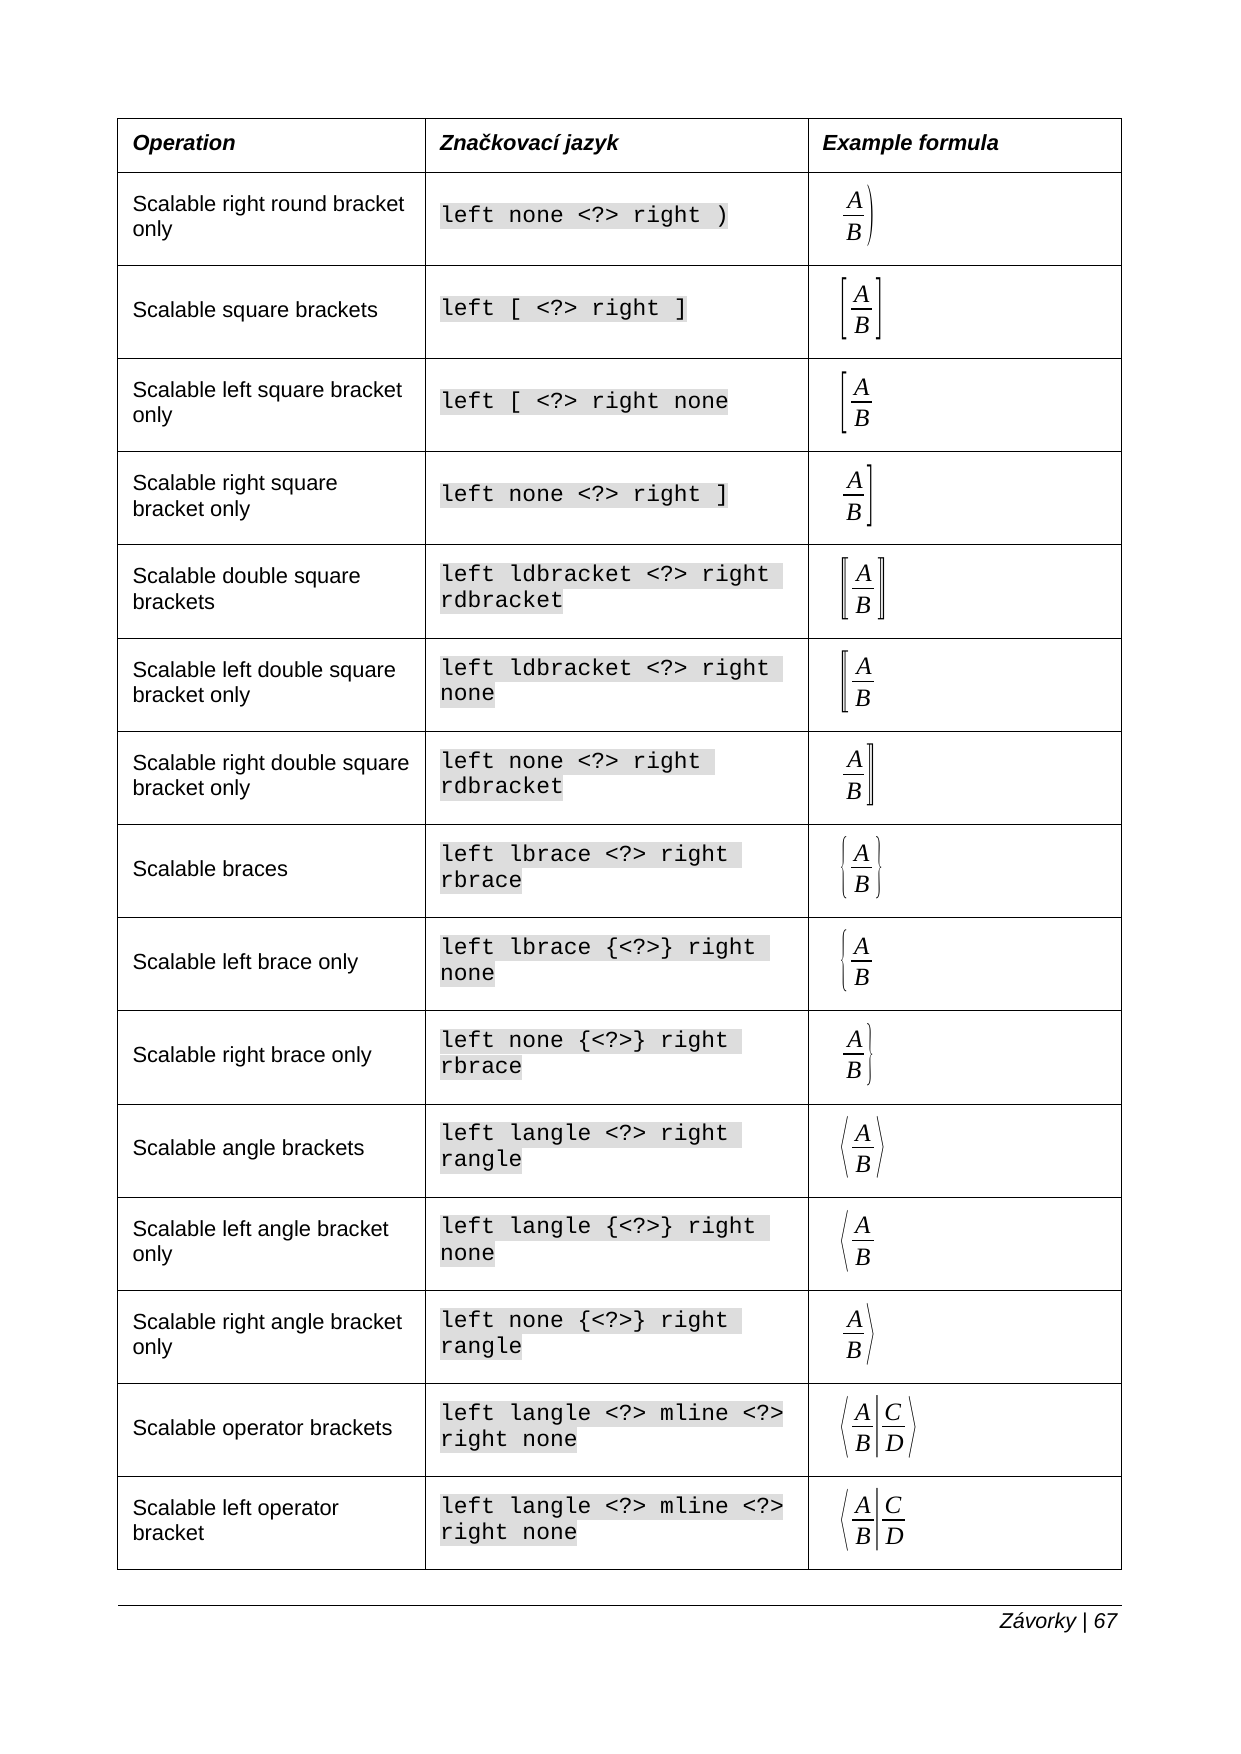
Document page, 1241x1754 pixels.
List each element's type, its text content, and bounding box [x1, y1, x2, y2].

table_cell left langle {<?>} right none [426, 1198, 808, 1290]
table_cell [809, 1291, 1121, 1383]
table_cell [809, 452, 1121, 544]
table_cell left langle <?> mline <?> right none [426, 1384, 808, 1476]
table_cell left [ <?> right none [426, 359, 808, 451]
table_cell [809, 1384, 1121, 1476]
table_cell [809, 918, 1121, 1010]
table_cell Scalable left operator bracket [118, 1477, 425, 1569]
table_cell [809, 173, 1121, 265]
table_cell Scalable double square brackets [118, 545, 425, 637]
table_cell left [ <?> right ] [426, 266, 808, 358]
table_cell [809, 1198, 1121, 1290]
table_cell [809, 732, 1121, 824]
table_cell Scalable right brace only [118, 1011, 425, 1103]
table_cell Scalable square brackets [118, 266, 425, 358]
table_cell left none <?> right rdbracket [426, 732, 808, 824]
table_cell left none {<?>} right rbrace [426, 1011, 808, 1103]
table_cell Scalable left brace only [118, 918, 425, 1010]
table_cell [809, 1011, 1121, 1103]
table_header Značkovací jazyk [426, 119, 808, 172]
table_cell Scalable angle brackets [118, 1105, 425, 1197]
table_cell left langle <?> right rangle [426, 1105, 808, 1197]
table_cell [809, 639, 1121, 731]
table_cell left lbrace {<?>} right none [426, 918, 808, 1010]
table_cell [809, 545, 1121, 637]
table_cell Scalable right angle bracket only [118, 1291, 425, 1383]
table_cell Scalable operator brackets [118, 1384, 425, 1476]
table_cell Scalable right round bracket only [118, 173, 425, 265]
table_cell [809, 359, 1121, 451]
table_cell left langle <?> mline <?> right none [426, 1477, 808, 1569]
table_cell [809, 825, 1121, 917]
table_cell [809, 266, 1121, 358]
table_header Operation [118, 119, 425, 172]
table_cell left none <?> right ] [426, 452, 808, 544]
table_cell Scalable right square bracket only [118, 452, 425, 544]
table_cell Scalable left angle bracket only [118, 1198, 425, 1290]
table_cell Scalable left square bracket only [118, 359, 425, 451]
table_cell Scalable right double square bracket only [118, 732, 425, 824]
table_cell [809, 1477, 1121, 1569]
table_cell left none {<?>} right rangle [426, 1291, 808, 1383]
table_cell Scalable left double square bracket only [118, 639, 425, 731]
table_cell Scalable braces [118, 825, 425, 917]
table_header Example formula [809, 119, 1121, 172]
table_cell left ldbracket <?> right rdbracket [426, 545, 808, 637]
table_cell [809, 1105, 1121, 1197]
table_cell left lbrace <?> right rbrace [426, 825, 808, 917]
table_cell left ldbracket <?> right none [426, 639, 808, 731]
table_cell left none <?> right ) [426, 173, 808, 265]
